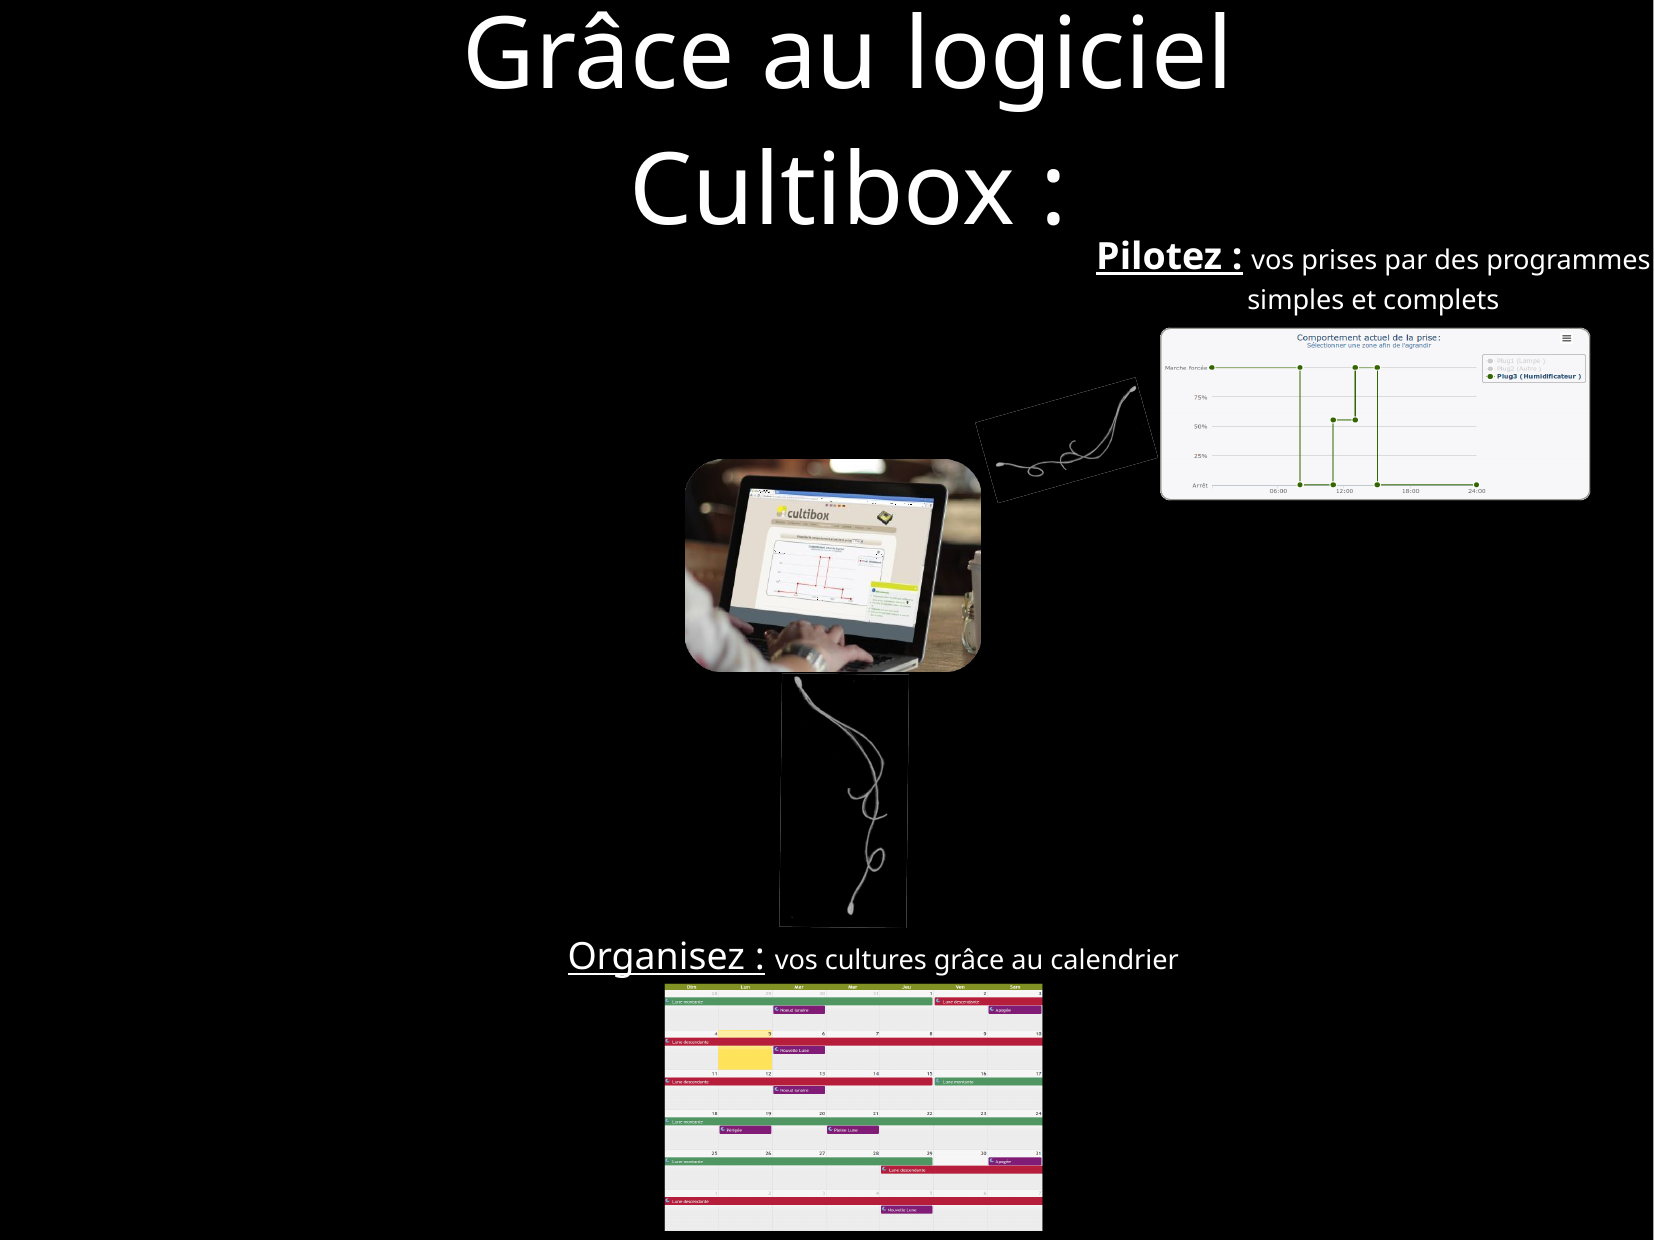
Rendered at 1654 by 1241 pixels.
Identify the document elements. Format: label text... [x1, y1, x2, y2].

text_box Organisez : vos cultures grâce au calendrier [513, 909, 1241, 1001]
picture [975, 325, 1595, 503]
text_box Grâce au logiciel Cultibox : [246, 57, 1452, 178]
picture [685, 459, 981, 672]
picture [779, 673, 909, 909]
picture [661, 980, 1047, 1235]
text_box Pilotez : vos prises par des programmes simples et complets [1062, 227, 1654, 319]
